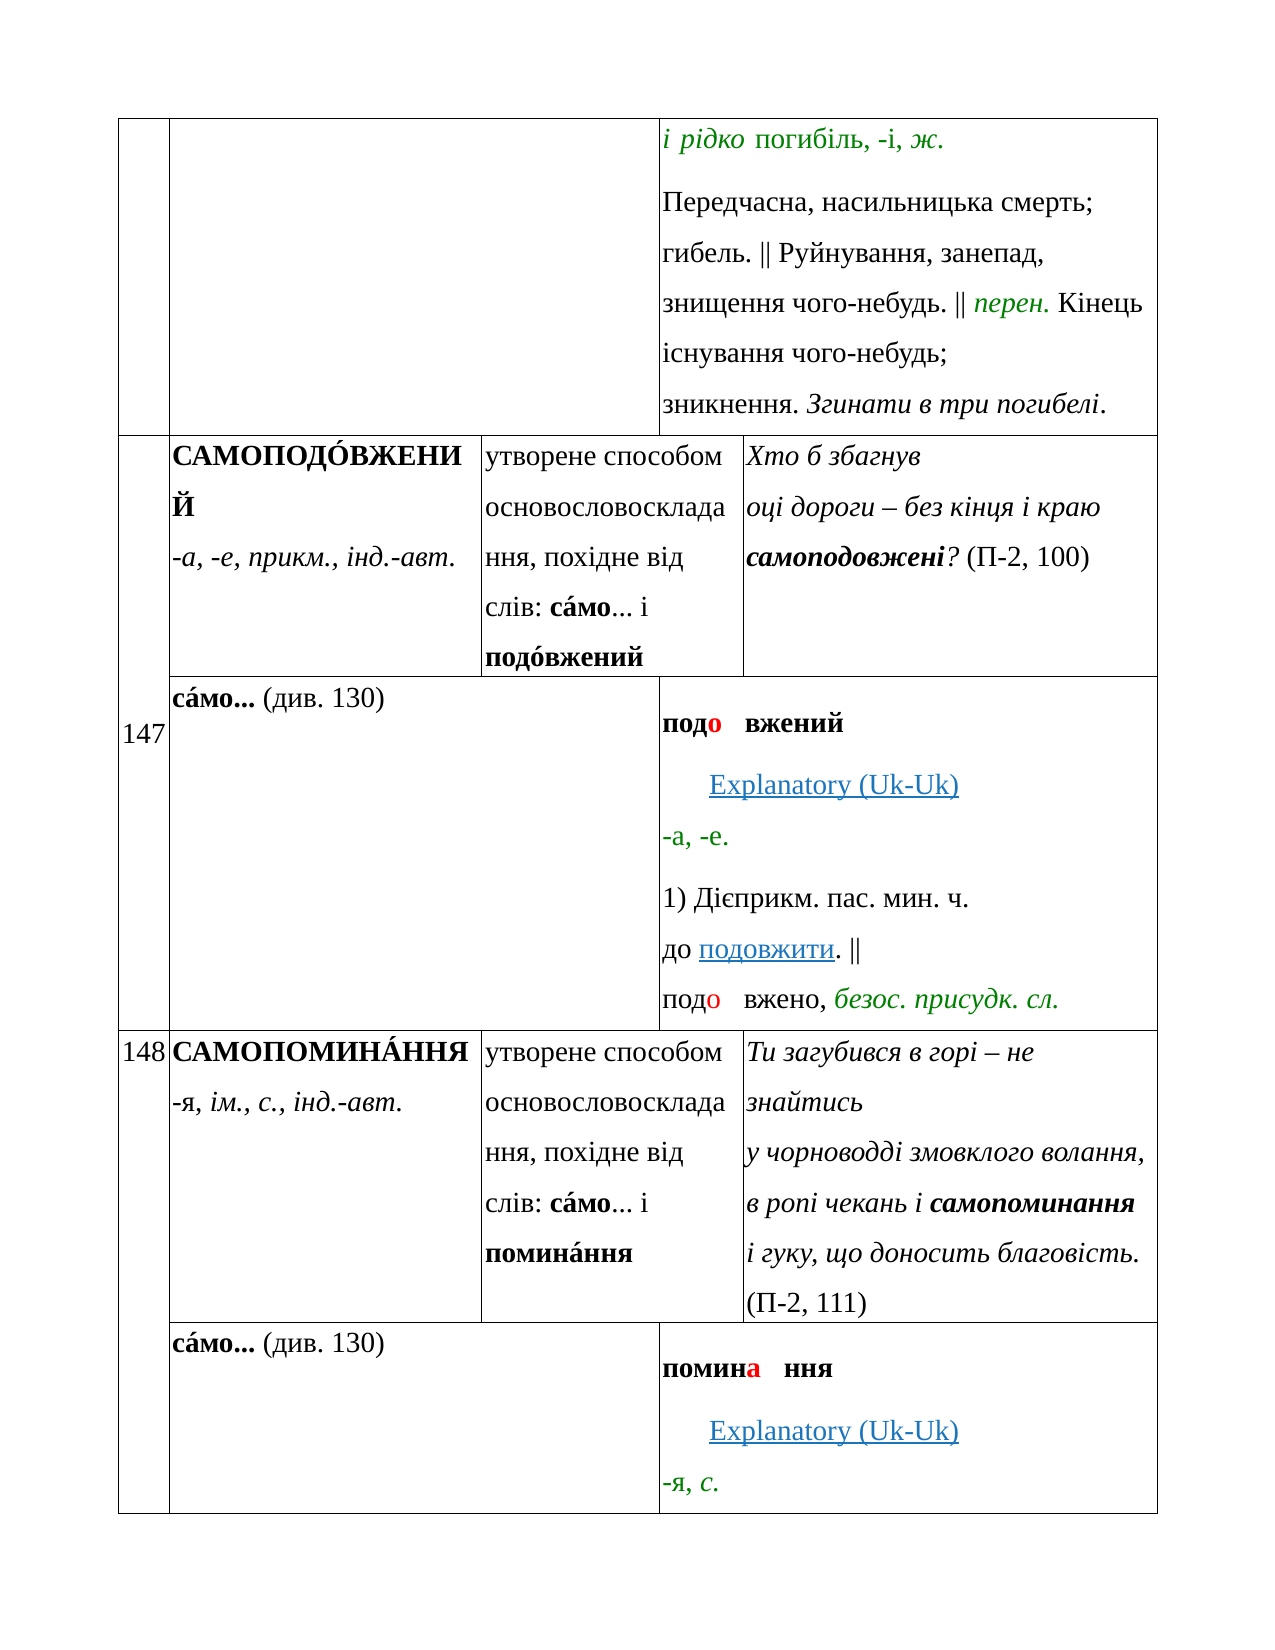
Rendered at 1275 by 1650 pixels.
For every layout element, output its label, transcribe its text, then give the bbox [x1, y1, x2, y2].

table_cell подовжений Explanatory (Uk-Uk) -а, -е. 1) Дієприкм. пас. мин. ч. до подовжити. || подовжено, безос. присудк. сл. [660, 677, 1157, 1030]
table_cell утворене способом основословоскладання, похідне від слів: сáмо... і поминáння [482, 1031, 743, 1322]
table_cell Хто б збагнув оці дороги – без кінця і краю самоподовжені? (П‑2, 100) [744, 436, 1157, 676]
table_cell поминання Explanatory (Uk-Uk) -я, с. [660, 1323, 1157, 1513]
table_cell Ти загубився в горі – не знайтись у чорноводді змовклого волання, в ропі чекань і самопоминання і гуку, що доносить благовість. (П‑2, 111) [744, 1031, 1157, 1322]
table_cell 147 [119, 436, 169, 1030]
table_cell сáмо... (див. 130) [170, 677, 659, 1030]
table_cell сáмо... (див. 130) [170, 1323, 659, 1513]
table_cell [170, 119, 659, 435]
table_cell Самопоминáння -я, ім., с., інд.-авт. [170, 1031, 481, 1322]
table_cell [119, 119, 169, 435]
table_cell Самоподóвжений -а, -е, прикм., інд.-авт. [170, 436, 481, 676]
table_cell і рідко погибіль, -і, ж. Передчасна, насильницька смерть; гибель. || Руйнування, занепад, знищення чого-небудь. || перен. Кінець існування чого-небудь; зникнення. Згинати в три погибелі. [660, 119, 1157, 435]
table_cell утворене способом основословоскладання, похідне від слів: сáмо... і подóвжений [482, 436, 743, 676]
table_cell 148 [119, 1031, 169, 1513]
